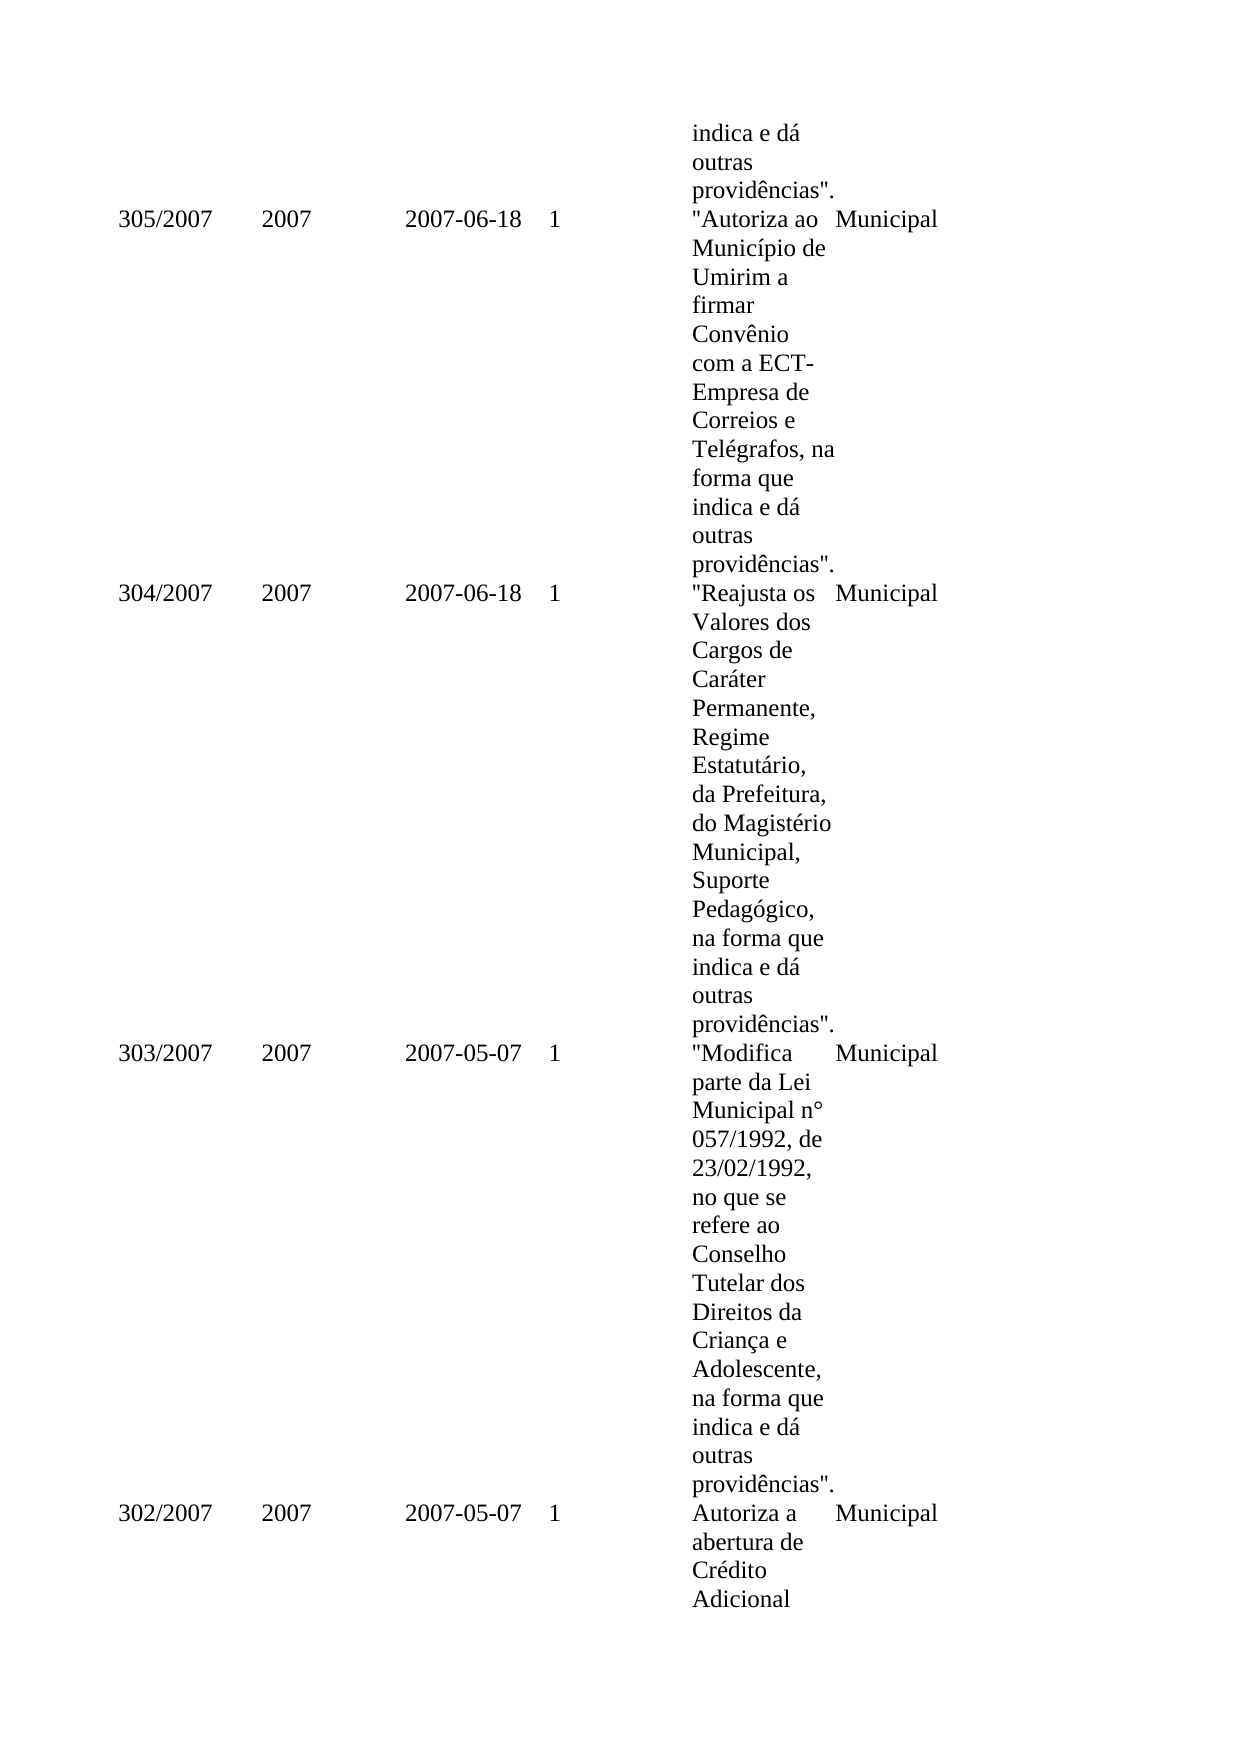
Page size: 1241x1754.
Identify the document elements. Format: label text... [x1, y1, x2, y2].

table_cell Autoriza a abertura de Crédito Adicional [692, 1498, 835, 1613]
table_cell 1 [548, 1498, 692, 1613]
table_cell 305/2007 [118, 204, 261, 578]
table_cell 1 [548, 204, 692, 578]
table_cell 2007-06-18 [405, 578, 548, 1038]
table_cell 2007 [261, 204, 405, 578]
table_cell 302/2007 [118, 1498, 261, 1613]
table_cell [405, 118, 548, 204]
table_cell [835, 118, 979, 204]
table_cell [979, 578, 1122, 1038]
table_cell 2007 [261, 1038, 405, 1498]
table_cell 2007-06-18 [405, 204, 548, 578]
table_cell ''Autoriza ao Município de Umirim a firmar Convênio com a ECT- Empresa de Correios e Telégrafos, na forma que indica e dá outras providências''. [692, 204, 835, 578]
table_cell indica e dá outras providências''. [692, 118, 835, 204]
table_cell Municipal [835, 578, 979, 1038]
table_cell [979, 1038, 1122, 1498]
table_cell 304/2007 [118, 578, 261, 1038]
table_cell Municipal [835, 1038, 979, 1498]
table_cell [548, 118, 692, 204]
table_cell 2007-05-07 [405, 1498, 548, 1613]
table_cell 1 [548, 578, 692, 1038]
table_cell Municipal [835, 1498, 979, 1613]
table_cell 2007-05-07 [405, 1038, 548, 1498]
table_cell [979, 204, 1122, 578]
table_cell Municipal [835, 204, 979, 578]
table_cell 1 [548, 1038, 692, 1498]
table_cell [979, 118, 1122, 204]
table_cell [261, 118, 405, 204]
table_cell 2007 [261, 1498, 405, 1613]
table_cell 2007 [261, 578, 405, 1038]
table_cell [979, 1498, 1122, 1613]
table_cell [118, 118, 261, 204]
table_cell ''Modifica parte da Lei Municipal n° 057/1992, de 23/02/1992, no que se refere ao Conselho Tutelar dos Direitos da Criança e Adolescente, na forma que indica e dá outras providências''. [692, 1038, 835, 1498]
table_cell 303/2007 [118, 1038, 261, 1498]
table_cell ''Reajusta os Valores dos Cargos de Caráter Permanente, Regime Estatutário, da Prefeitura, do Magistério Municipal, Suporte Pedagógico, na forma que indica e dá outras providências''. [692, 578, 835, 1038]
